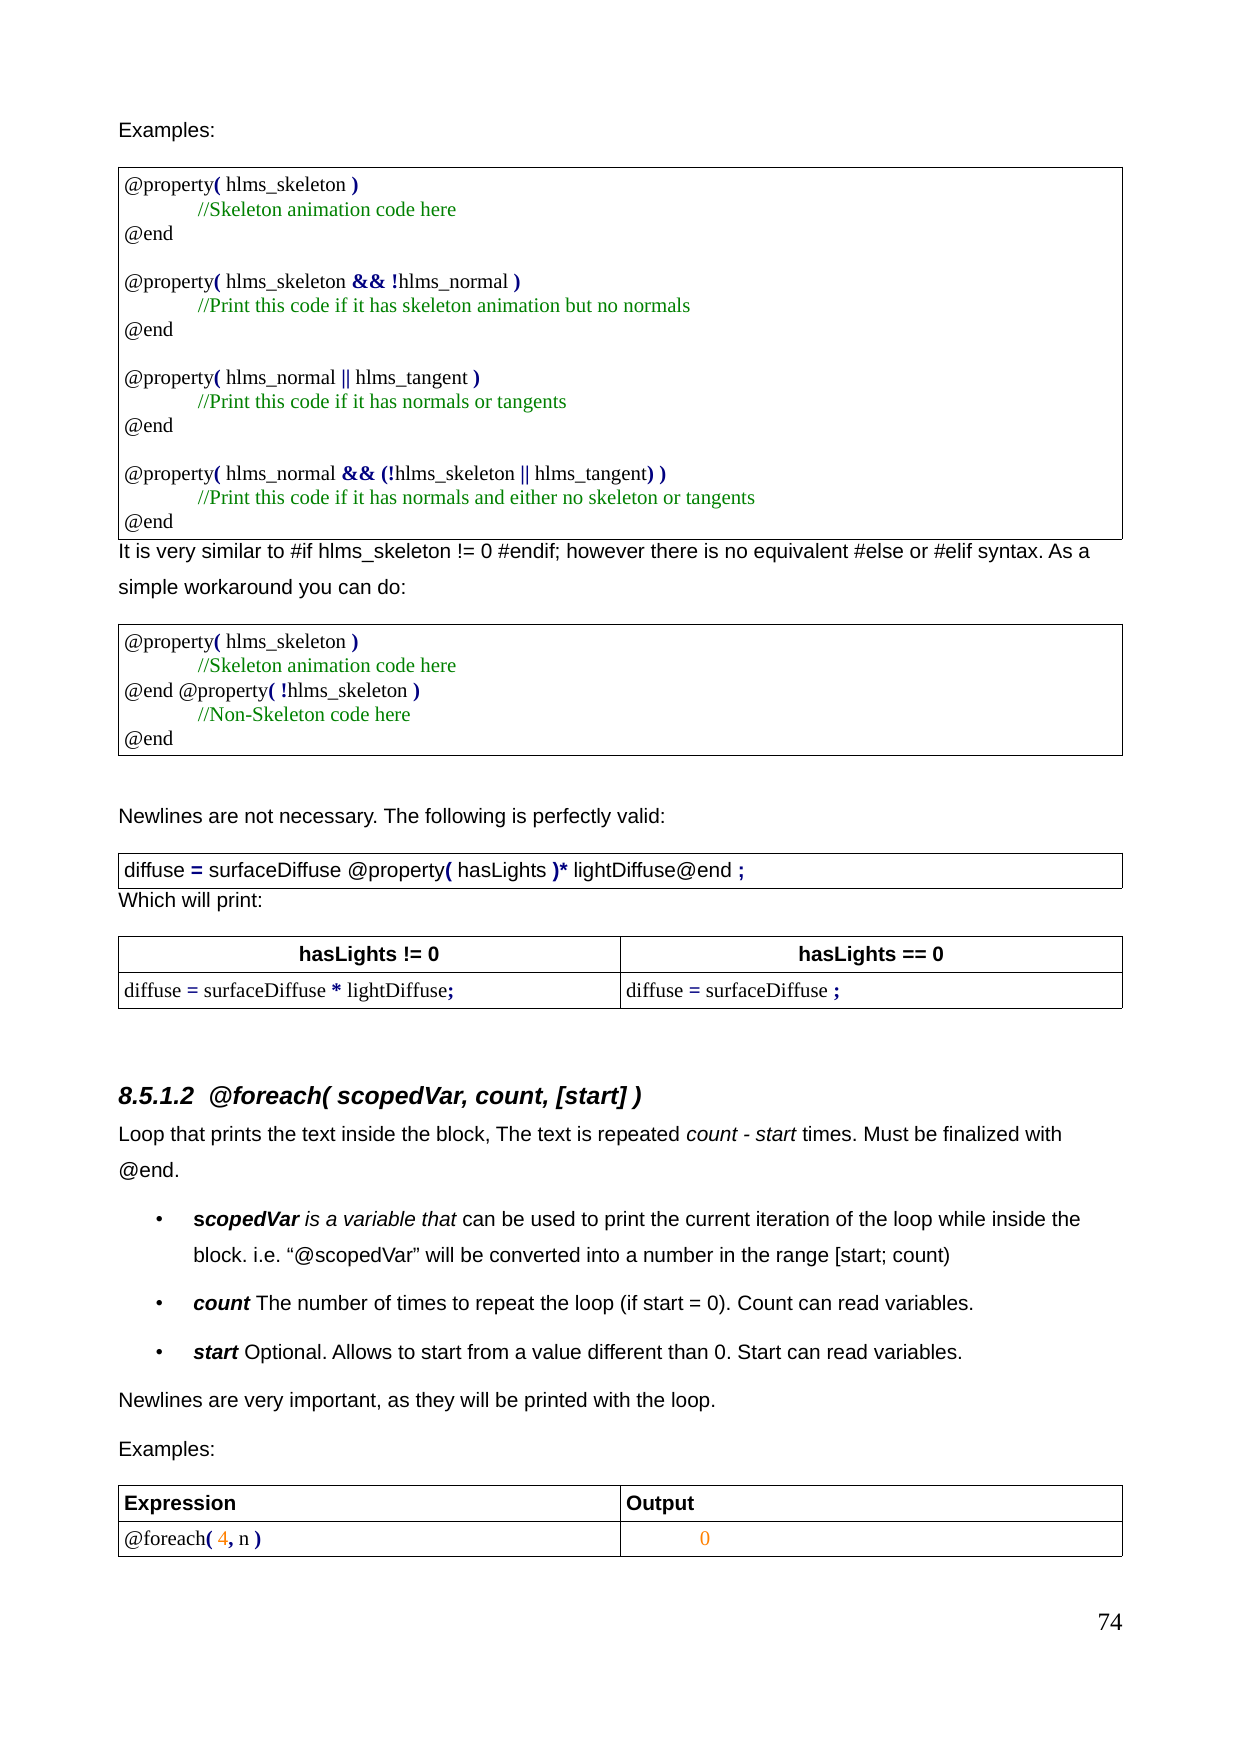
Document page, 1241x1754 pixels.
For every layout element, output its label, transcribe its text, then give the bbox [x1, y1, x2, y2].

table_cell diffuse = surfaceDiffuse ; [621, 973, 1122, 1008]
text Examples: [118, 118, 1122, 142]
table_cell diffuse = surfaceDiffuse * lightDiffuse; [119, 973, 620, 1008]
table_cell 0 [621, 1522, 1122, 1556]
table_cell @foreach( 4, n ) [119, 1522, 620, 1556]
table_header Output [621, 1486, 1122, 1521]
subtitle @foreach( scopedVar, count, [start] ) [118, 1081, 1122, 1110]
list scopedVar is a variable that can be used to print the current iteration of the loop while inside the block. i.e. “@scopedVar” will be converted into a number in the range [start; count) [156, 1207, 1122, 1267]
table_header @property( hlms_skeleton ) //Skeleton animation code here @end @property( !hlms_skeleton ) //Non-Skeleton code here @end [119, 625, 1122, 755]
table_header diffuse = surfaceDiffuse @property( hasLights )* lightDiffuse@end ; [119, 854, 1122, 888]
text Newlines are not necessary. The following is perfectly valid: [118, 804, 1122, 828]
table_header hasLights != 0 [119, 937, 620, 972]
text Newlines are very important, as they will be printed with the loop. [118, 1388, 1122, 1412]
table_header Expression [119, 1486, 620, 1521]
list count The number of times to repeat the loop (if start = 0). Count can read variables. [156, 1291, 1122, 1315]
list start Optional. Allows to start from a value different than 0. Start can read variables. [156, 1339, 1122, 1364]
text Which will print: [118, 889, 1122, 912]
text Loop that prints the text inside the block, The text is repeated count - start times. Must be finalized with @end. [118, 1122, 1122, 1182]
text Examples: [118, 1437, 1122, 1461]
table_header @property( hlms_skeleton ) //Skeleton animation code here @end @property( hlms_skeleton && !hlms_normal ) //Print this code if it has skeleton animation but no normals @end @property( hlms_normal || hlms_tangent ) //Print this code if it has normals or tangents @end @property( hlms_normal && (!hlms_skeleton || hlms_tangent) ) //Print this code if it has normals and either no skeleton or tangents @end [119, 168, 1122, 539]
table_header hasLights == 0 [621, 937, 1122, 972]
text It is very similar to #if hlms_skeleton != 0 #endif; however there is no equivalent #else or #elif syntax. As a simple workaround you can do: [118, 540, 1122, 599]
